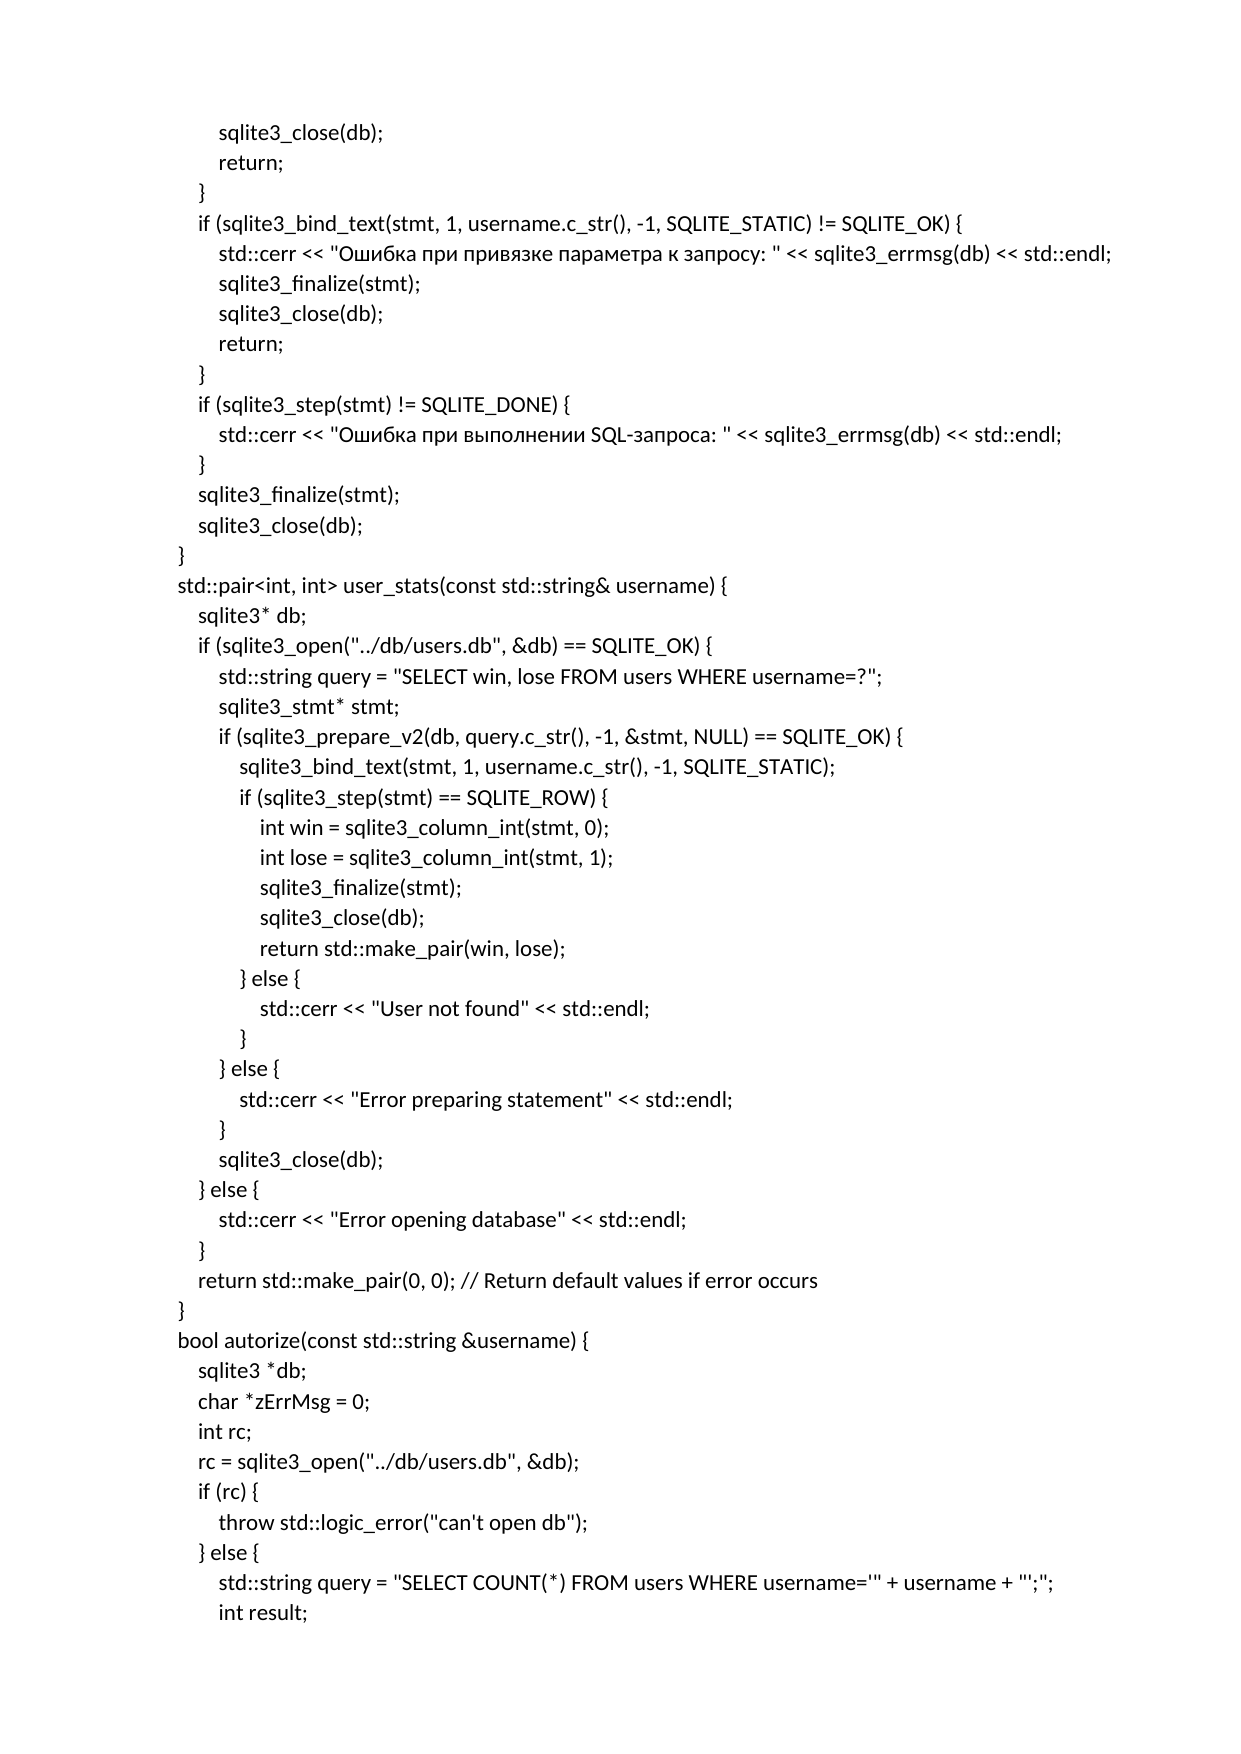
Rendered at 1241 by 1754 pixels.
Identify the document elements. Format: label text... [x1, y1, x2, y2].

text } [177, 450, 1152, 478]
text return; [177, 329, 1152, 358]
text throw std::logic_error("can't open db"); [177, 1508, 1152, 1536]
text if (sqlite3_step(stmt) == SQLITE_ROW) { [177, 783, 1152, 811]
text sqlite3_close(db); [177, 511, 1152, 539]
text return std::make_pair(0, 0); // Return default values if error occurs [177, 1266, 1152, 1294]
text if (sqlite3_open("../db/users.db", &db) == SQLITE_OK) { [177, 632, 1152, 660]
text } [177, 360, 1152, 388]
text sqlite3 *db; [177, 1357, 1152, 1385]
text } [177, 178, 1152, 207]
text sqlite3_finalize(stmt); [177, 269, 1152, 297]
text sqlite3_close(db); [177, 1145, 1152, 1173]
text } else { [177, 964, 1152, 992]
text std::cerr << "Error preparing statement" << std::endl; [177, 1085, 1152, 1113]
text } [177, 1115, 1152, 1143]
text sqlite3_finalize(stmt); [177, 873, 1152, 901]
text return; [177, 148, 1152, 176]
text if (rc) { [177, 1477, 1152, 1506]
text std::cerr << "User not found" << std::endl; [177, 994, 1152, 1022]
text std::cerr << "Ошибка при выполнении SQL-запроса: " << sqlite3_errmsg(db) << std::endl; [177, 420, 1152, 448]
text if (sqlite3_prepare_v2(db, query.c_str(), -1, &stmt, NULL) == SQLITE_OK) { [177, 722, 1152, 750]
text } [177, 1296, 1152, 1324]
text std::cerr << "Ошибка при привязке параметра к запросу: " << sqlite3_errmsg(db) << std::endl; [177, 239, 1152, 267]
text rc = sqlite3_open("../db/users.db", &db); [177, 1447, 1152, 1475]
text bool autorize(const std::string &username) { [177, 1326, 1152, 1354]
text char *zErrMsg = 0; [177, 1387, 1152, 1415]
text std::pair<int, int> user_stats(const std::string& username) { [177, 571, 1152, 599]
text int rc; [177, 1417, 1152, 1445]
text sqlite3_stmt* stmt; [177, 692, 1152, 720]
text if (sqlite3_step(stmt) != SQLITE_DONE) { [177, 390, 1152, 418]
text sqlite3_close(db); [177, 903, 1152, 932]
text std::string query = "SELECT win, lose FROM users WHERE username=?"; [177, 662, 1152, 690]
text } else { [177, 1538, 1152, 1566]
text } else { [177, 1175, 1152, 1203]
text } [177, 1236, 1152, 1264]
text } else { [177, 1054, 1152, 1083]
text sqlite3* db; [177, 601, 1152, 629]
text std::string query = "SELECT COUNT(*) FROM users WHERE username='" + username + "';"; [177, 1568, 1152, 1596]
text sqlite3_finalize(stmt); [177, 481, 1152, 509]
text sqlite3_bind_text(stmt, 1, username.c_str(), -1, SQLITE_STATIC); [177, 752, 1152, 781]
text std::cerr << "Error opening database" << std::endl; [177, 1206, 1152, 1234]
text int result; [177, 1598, 1152, 1626]
text return std::make_pair(win, lose); [177, 934, 1152, 962]
text } [177, 1024, 1152, 1052]
text sqlite3_close(db); [177, 118, 1152, 146]
text } [177, 541, 1152, 569]
text if (sqlite3_bind_text(stmt, 1, username.c_str(), -1, SQLITE_STATIC) != SQLITE_OK) { [177, 209, 1152, 237]
text sqlite3_close(db); [177, 299, 1152, 327]
text int lose = sqlite3_column_int(stmt, 1); [177, 843, 1152, 871]
text int win = sqlite3_column_int(stmt, 0); [177, 813, 1152, 841]
